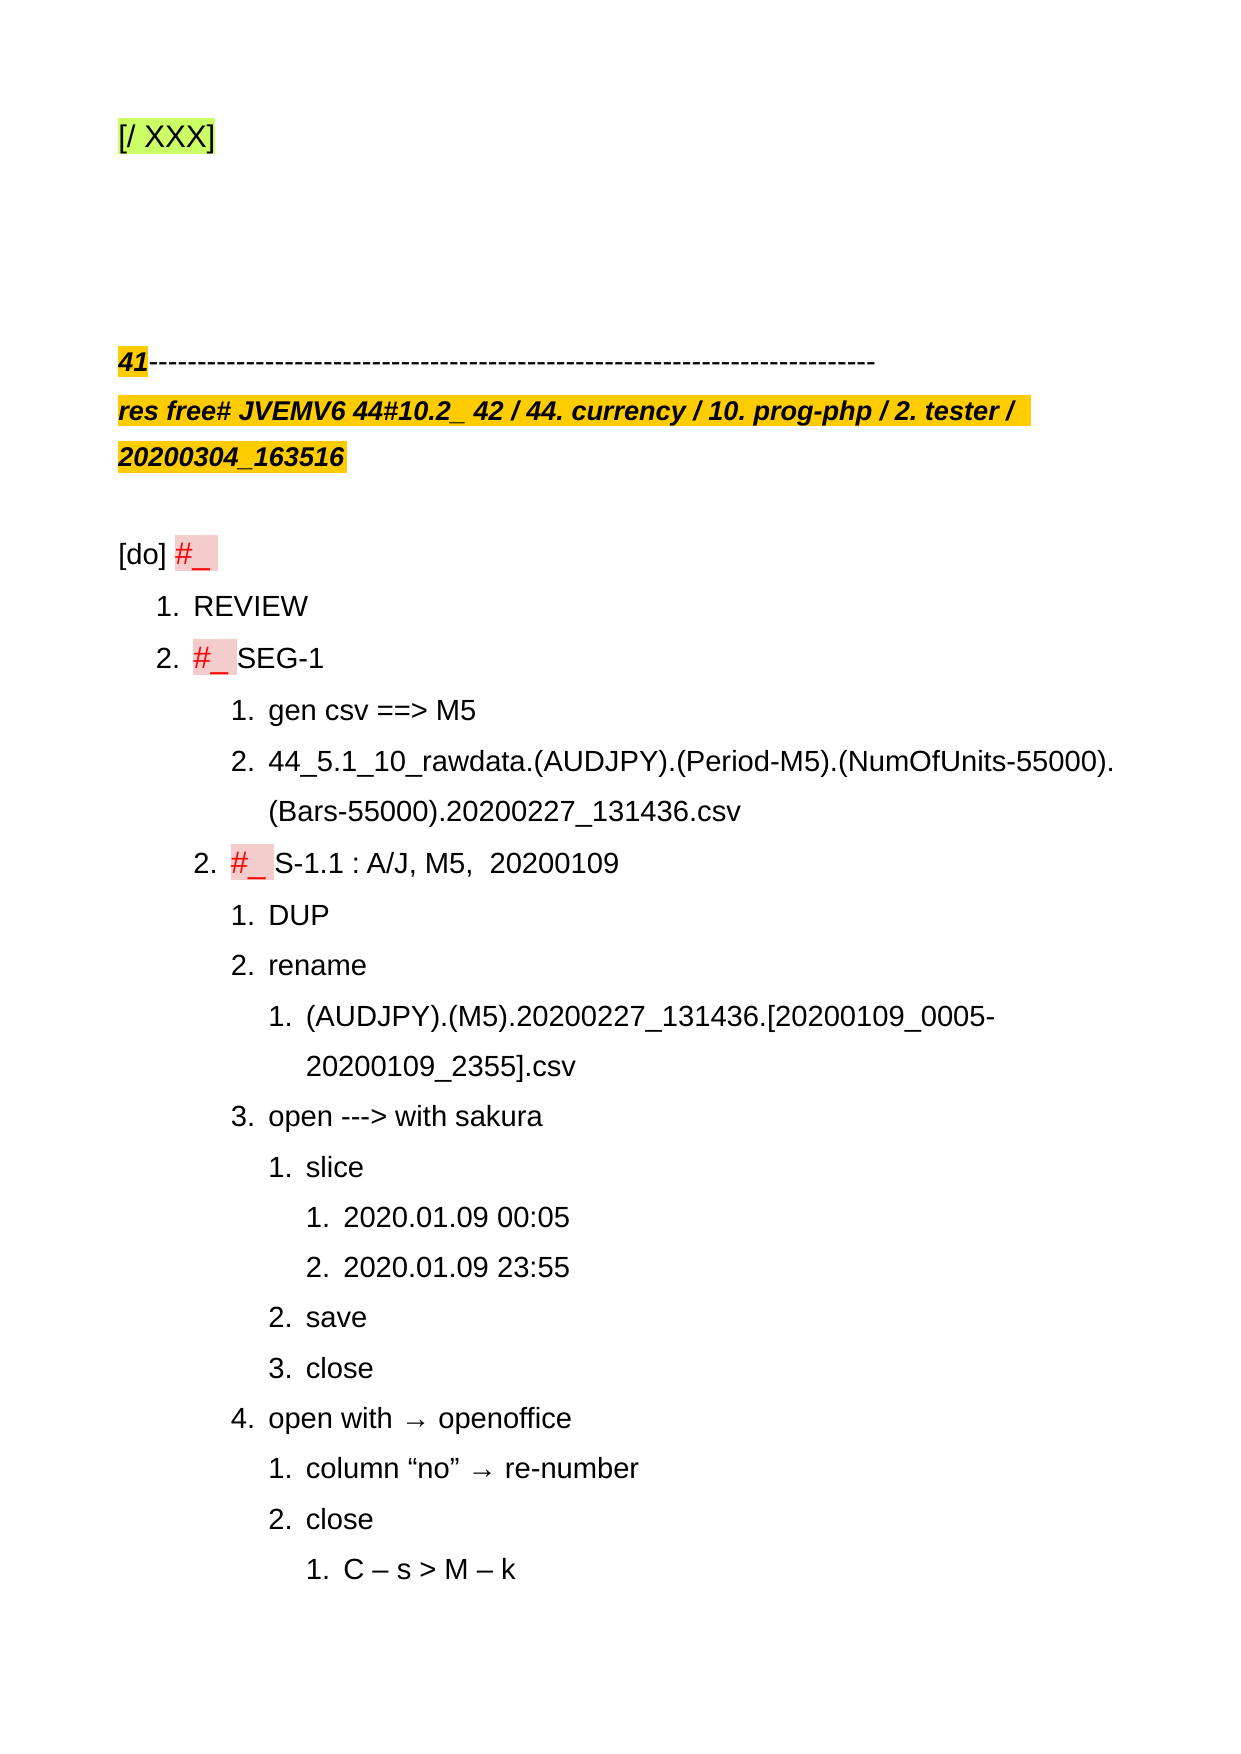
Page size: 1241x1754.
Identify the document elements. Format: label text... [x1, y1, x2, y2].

list (AUDJPY).(M5).20200227_131436.[20200109_0005-20200109_2355].csv [268, 999, 1122, 1082]
list DUP [231, 898, 1122, 932]
list close [268, 1351, 1122, 1384]
list slice [268, 1149, 1122, 1183]
list gen csv ==> M5 [231, 693, 1122, 727]
list REVIEW [156, 589, 1122, 623]
text res free# JVEMV6 44#10.2_ 42 / 44. currency / 10. prog-php / 2. tester / 20200304_163516 [118, 394, 1122, 473]
list 2020.01.09 00:05 [306, 1200, 1122, 1233]
list save [268, 1301, 1122, 1334]
text 41--------------------------------------------------------------------------- [118, 344, 1122, 378]
list 2020.01.09 23:55 [306, 1250, 1122, 1284]
list column “no” → re-number [268, 1451, 1122, 1485]
text [do] #_ [118, 535, 1122, 571]
list C – s > M – k [306, 1552, 1122, 1586]
list rename [231, 948, 1122, 982]
list 44_5.1_10_rawdata.(AUDJPY).(Period-M5).(NumOfUnits-55000).(Bars-55000).20200227_131436.csv [231, 743, 1122, 827]
list #_ SEG-1 [156, 639, 1122, 675]
list #_ S-1.1 : A/J, M5, 20200109 [193, 844, 1122, 880]
list open with → openoffice [231, 1401, 1122, 1435]
list open ---> with sakura [231, 1099, 1122, 1133]
list close [268, 1502, 1122, 1535]
text [/ XXX] [118, 118, 1122, 154]
